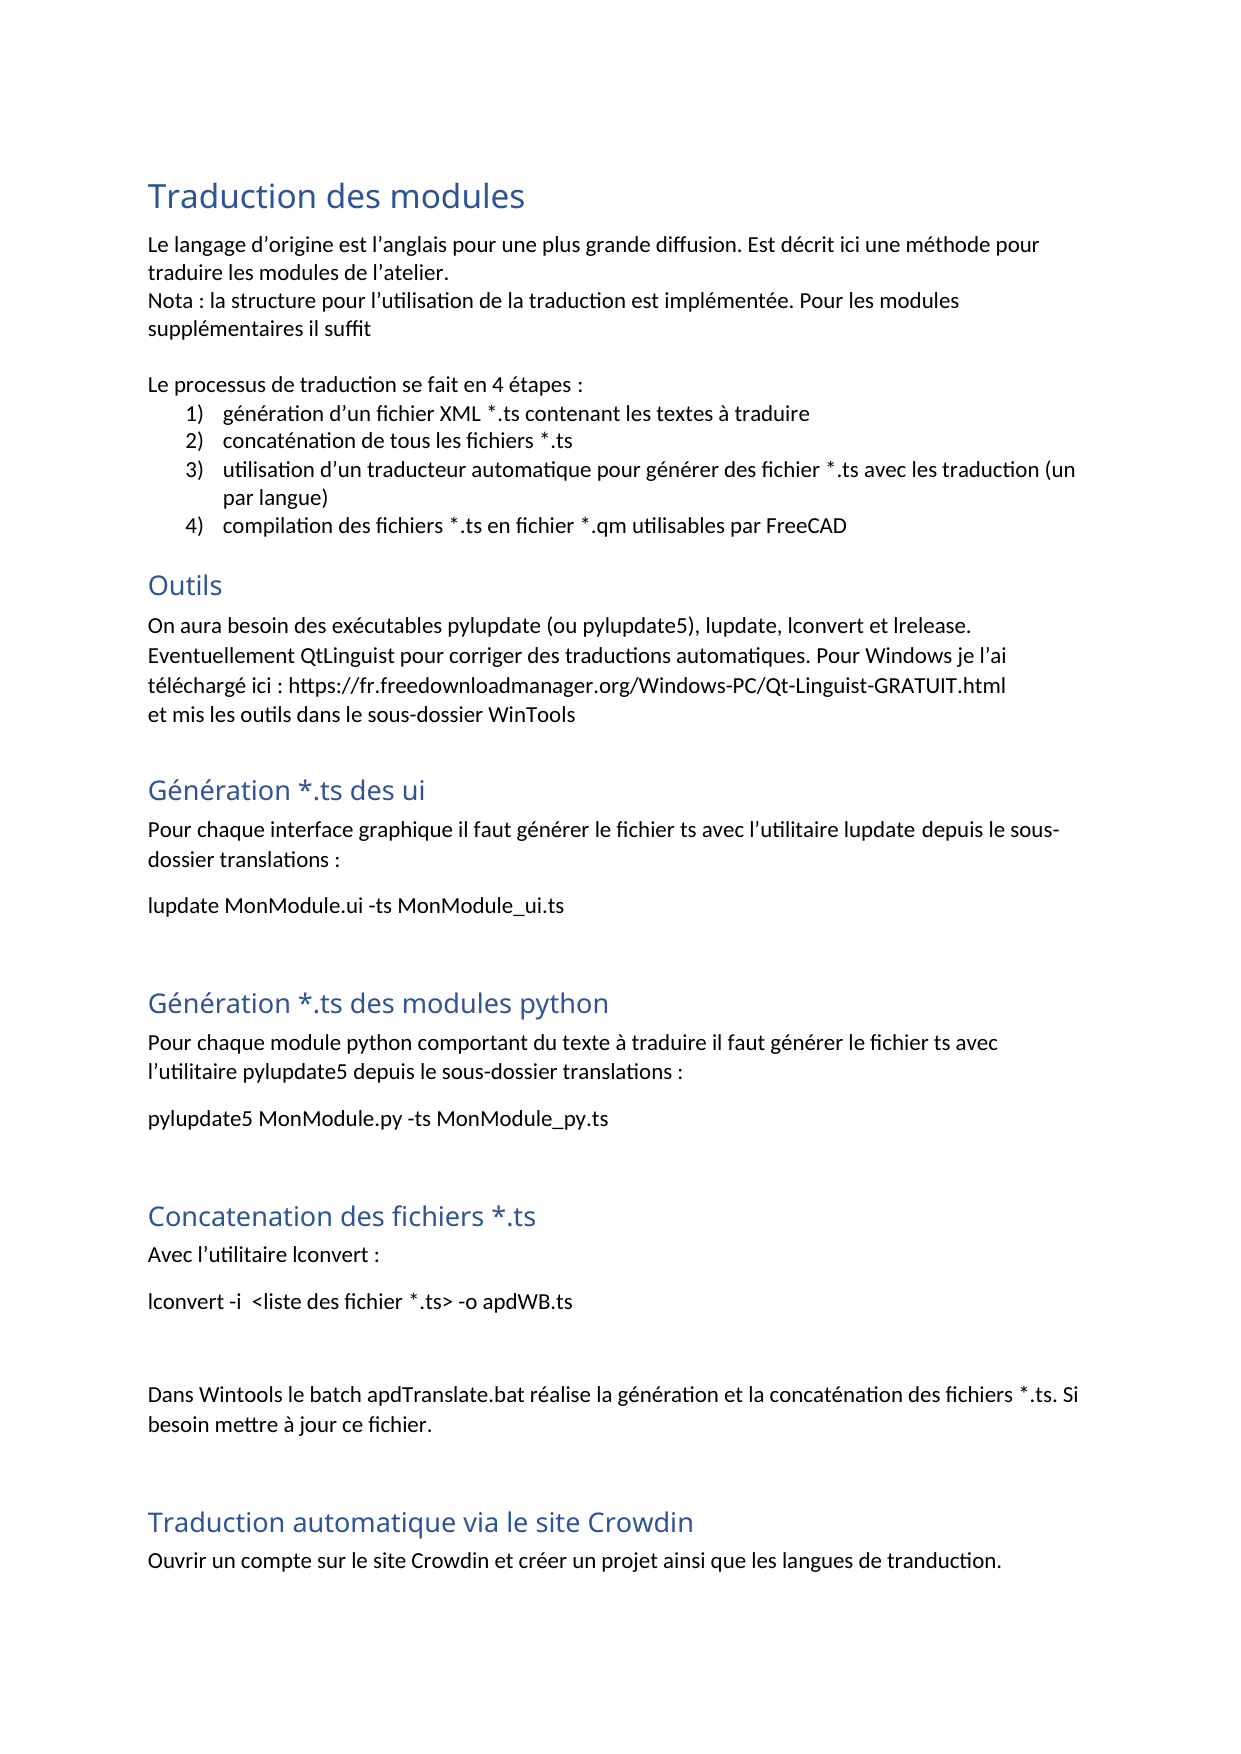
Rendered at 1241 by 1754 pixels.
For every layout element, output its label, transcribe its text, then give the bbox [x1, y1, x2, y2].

subtitle Traduction des modules [148, 173, 1093, 218]
text Pour chaque module python comportant du texte à traduire il faut générer le fichier ts avec l’utilitaire pylupdate5 depuis le sous-dossier translations : [148, 1028, 1093, 1086]
text Nota : la structure pour l’utilisation de la traduction est implémentée. Pour les modules supplémentaires il suffit [148, 287, 1093, 343]
text et mis les outils dans le sous-dossier WinTools [148, 699, 1093, 729]
text lconvert -i <liste des fichier *.ts> -o apdWB.ts [148, 1287, 1093, 1315]
text lupdate MonModule.ui -ts MonModule_ui.ts [148, 891, 1093, 919]
text Pour chaque interface graphique il faut générer le fichier ts avec l’utilitaire lupdate depuis le sous-dossier translations : [148, 815, 1093, 873]
list utilisation d’un traducteur automatique pour générer des fichier *.ts avec les traduction (un par langue) [185, 455, 1093, 511]
list concaténation de tous les fichiers *.ts [185, 427, 1093, 455]
text On aura besoin des exécutables pylupdate (ou pylupdate5), lupdate, lconvert et lrelease. Eventuellement QtLinguist pour corriger des traductions automatiques. Pour Windows je l’ai téléchargé ici : https://fr.freedownloadmanager.org/Windows-PC/Qt-Linguist-GRATUIT.html [148, 610, 1093, 699]
text Le langage d’origine est l’anglais pour une plus grande diffusion. Est décrit ici une méthode pour traduire les modules de l’atelier. [148, 231, 1093, 287]
subtitle Traduction automatique via le site Crowdin [148, 1503, 1093, 1540]
subtitle Génération *.ts des modules python [148, 984, 1093, 1021]
list compilation des fichiers *.ts en fichier *.qm utilisables par FreeCAD [185, 511, 1093, 539]
text Avec l’utilitaire lconvert : [148, 1240, 1093, 1268]
text Dans Wintools le batch apdTranslate.bat réalise la génération et la concaténation des fichiers *.ts. Si besoin mettre à jour ce fichier. [148, 1380, 1093, 1438]
text Ouvrir un compte sur le site Crowdin et créer un projet ainsi que les langues de tranduction. [148, 1546, 1093, 1574]
subtitle Outils [148, 567, 1093, 604]
subtitle Concatenation des fichiers *.ts [148, 1197, 1093, 1234]
subtitle Génération *.ts des ui [148, 772, 1093, 809]
text Le processus de traduction se fait en 4 étapes : [148, 371, 1093, 399]
list génération d’un fichier XML *.ts contenant les textes à traduire [185, 399, 1093, 427]
text pylupdate5 MonModule.py -ts MonModule_py.ts [148, 1104, 1093, 1132]
